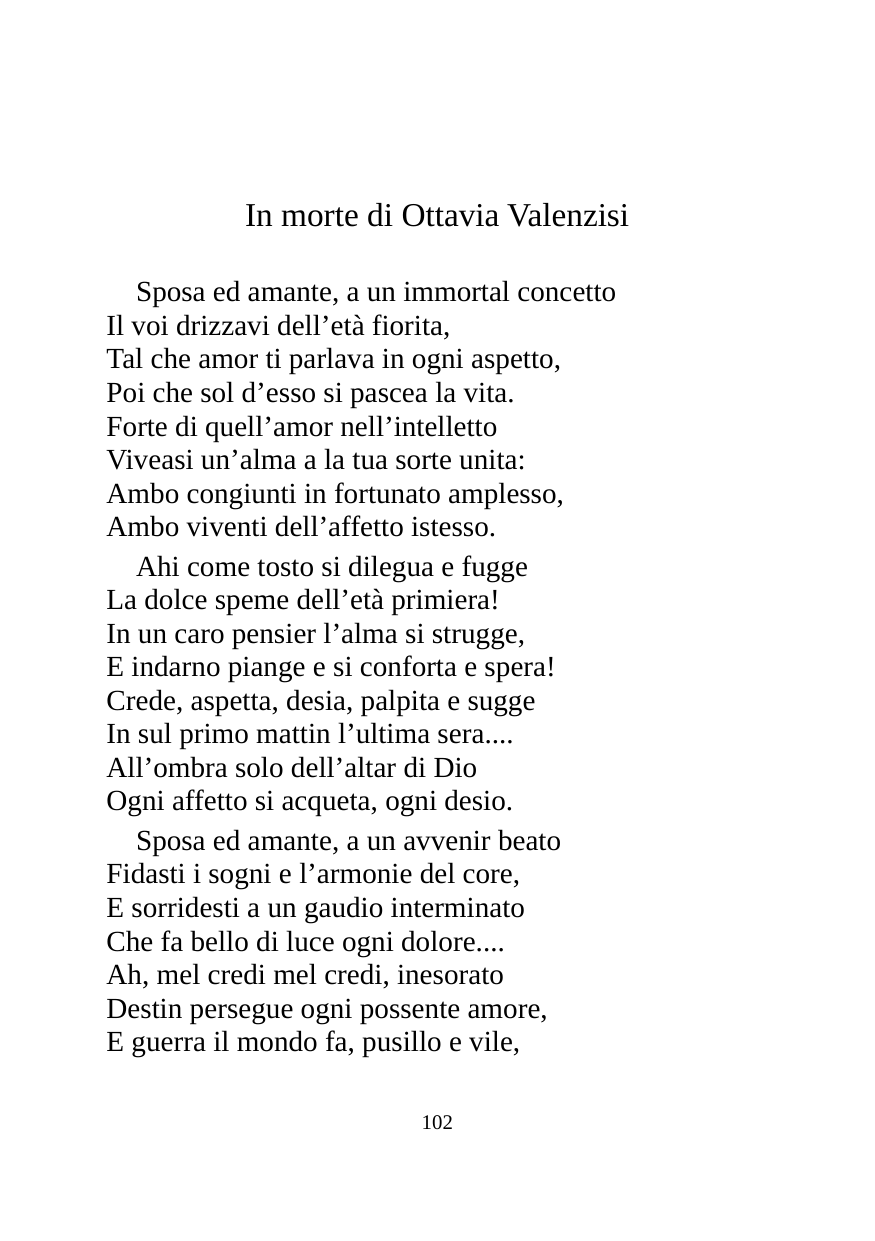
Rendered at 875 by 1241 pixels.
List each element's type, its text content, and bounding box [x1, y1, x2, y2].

text Sposa ed amante, a un avvenir beato Fidasti i sogni e l’armonie del core, E sorridesti a un gaudio interminato Che fa bello di luce ogni dolore.... Ah, mel credi mel credi, inesorato Destin persegue ogni possente amore, E guerra il mondo fa, pusillo e vile, [106, 823, 768, 1058]
text Sposa ed amante, a un immortal concetto Il voi drizzavi dell’età fiorita, Tal che amor ti parlava in ogni aspetto, Poi che sol d’esso si pascea la vita. Forte di quell’amor nell’intelletto Viveasi un’alma a la tua sorte unita: Ambo congiunti in fortunato amplesso, Ambo viventi dell’affetto istesso. [106, 274, 768, 543]
subtitle In morte di Ottavia Valenzisi [106, 195, 768, 233]
text Ahi come tosto si dilegua e fugge La dolce speme dell’età primiera! In un caro pensier l’alma si strugge, E indarno piange e si conforta e spera! Crede, aspetta, desia, palpita e sugge In sul primo mattin l’ultima sera.... All’ombra solo dell’altar di Dio Ogni affetto si acqueta, ogni desio. [106, 549, 768, 817]
